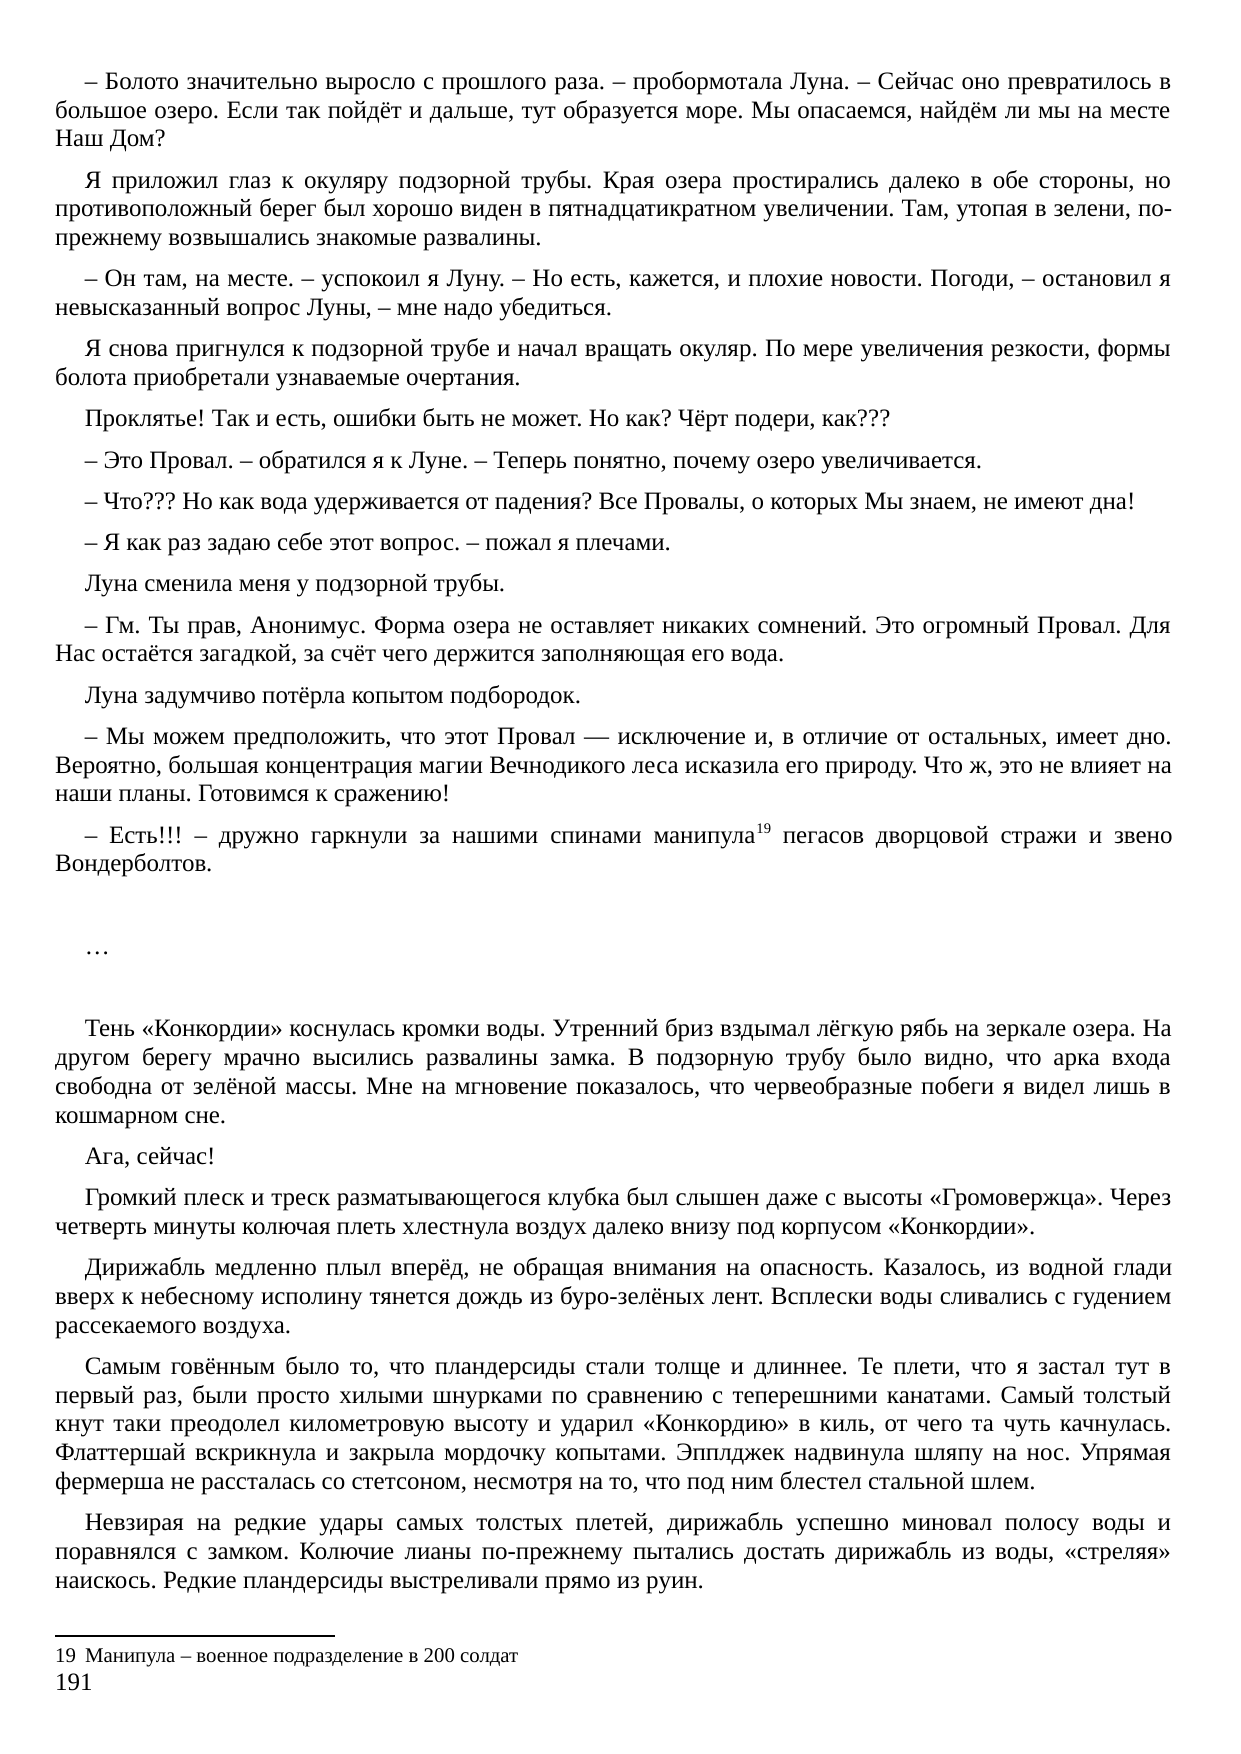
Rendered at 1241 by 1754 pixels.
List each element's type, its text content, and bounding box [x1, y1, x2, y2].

text – Это Провал. – обратился я к Луне. – Теперь понятно, почему озеро увеличивается. [55, 445, 1173, 473]
text Я снова пригнулся к подзорной трубе и начал вращать окуляр. По мере увеличения резкости, формы болота приобретали узнаваемые очертания. [55, 333, 1173, 391]
text … [55, 931, 1173, 960]
text Манипула – военное подразделение в 200 солдат [55, 1642, 1173, 1667]
text Луна сменила меня у подзорной трубы. [55, 568, 1173, 597]
text – Болото значительно выросло с прошлого раза. – пробормотала Луна. – Сейчас оно превратилось в большое озеро. Если так пойдёт и дальше, тут образуется море. Мы опасаемся, найдём ли мы на месте Наш Дом? [55, 66, 1173, 152]
text Громкий плеск и треск разматывающегося клубка был слышен даже с высоты «Громовержца». Через четверть минуты колючая плеть хлестнула воздух далеко внизу под корпусом «Конкордии». [55, 1182, 1173, 1240]
text Тень «Конкордии» коснулась кромки воды. Утренний бриз вздымал лёгкую рябь на зеркале озера. На другом берегу мрачно высились развалины замка. В подзорную трубу было видно, что арка входа свободна от зелёной массы. Мне на мгновение показалось, что червеобразные побеги я видел лишь в кошмарном сне. [55, 1013, 1173, 1128]
text Невзирая на редкие удары самых толстых плетей, дирижабль успешно миновал полосу воды и поравнялся с замком. Колючие лианы по-прежнему пытались достать дирижабль из воды, «стреляя» наискось. Редкие пландерсиды выстреливали прямо из руин. [55, 1507, 1173, 1593]
text Самым говённым было то, что пландерсиды стали толще и длиннее. Те плети, что я застал тут в первый раз, были просто хилыми шнурками по сравнению с теперешними канатами. Самый толстый кнут таки преодолел километровую высоту и ударил «Конкордию» в киль, от чего та чуть качнулась. Флаттершай вскрикнула и закрыла мордочку копытами. Эпплджек надвинула шляпу на нос. Упрямая фермерша не рассталась со стетсоном, несмотря на то, что под ним блестел стальной шлем. [55, 1351, 1173, 1495]
text Ага, сейчас! [55, 1141, 1173, 1170]
text – Я как раз задаю себе этот вопрос. – пожал я плечами. [55, 527, 1173, 556]
text – Что??? Но как вода удерживается от падения? Все Провалы, о которых Мы знаем, не имеют дна! [55, 486, 1173, 515]
text Проклятье! Так и есть, ошибки быть не может. Но как? Чёрт подери, как??? [55, 403, 1173, 432]
text – Гм. Ты прав, Анонимус. Форма озера не оставляет никаких сомнений. Это огромный Провал. Для Нас остаётся загадкой, за счёт чего держится заполняющая его вода. [55, 610, 1173, 667]
text Дирижабль медленно плыл вперёд, не обращая внимания на опасность. Казалось, из водной глади вверх к небесному исполину тянется дождь из буро-зелёных лент. Всплески воды сливались с гудением рассекаемого воздуха. [55, 1252, 1173, 1338]
text – Он там, на месте. – успокоил я Луну. – Но есть, кажется, и плохие новости. Погоди, – остановил я невысказанный вопрос Луны, – мне надо убедиться. [55, 263, 1173, 321]
text Я приложил глаз к окуляру подзорной трубы. Края озера простирались далеко в обе стороны, но противоположный берег был хорошо виден в пятнадцатикратном увеличении. Там, утопая в зелени, по-прежнему возвышались знакомые развалины. [55, 165, 1173, 251]
text – Мы можем предположить, что этот Провал — исключение и, в отличие от остальных, имеет дно. Вероятно, большая концентрация магии Вечнодикого леса исказила его природу. Что ж, это не влияет на наши планы. Готовимся к сражению! [55, 721, 1173, 807]
text Луна задумчиво потёрла копытом подбородок. [55, 680, 1173, 708]
text – Есть!!! – дружно гаркнули за нашими спинами манипула пегасов дворцовой стражи и звено Вондерболтов. [55, 820, 1173, 877]
